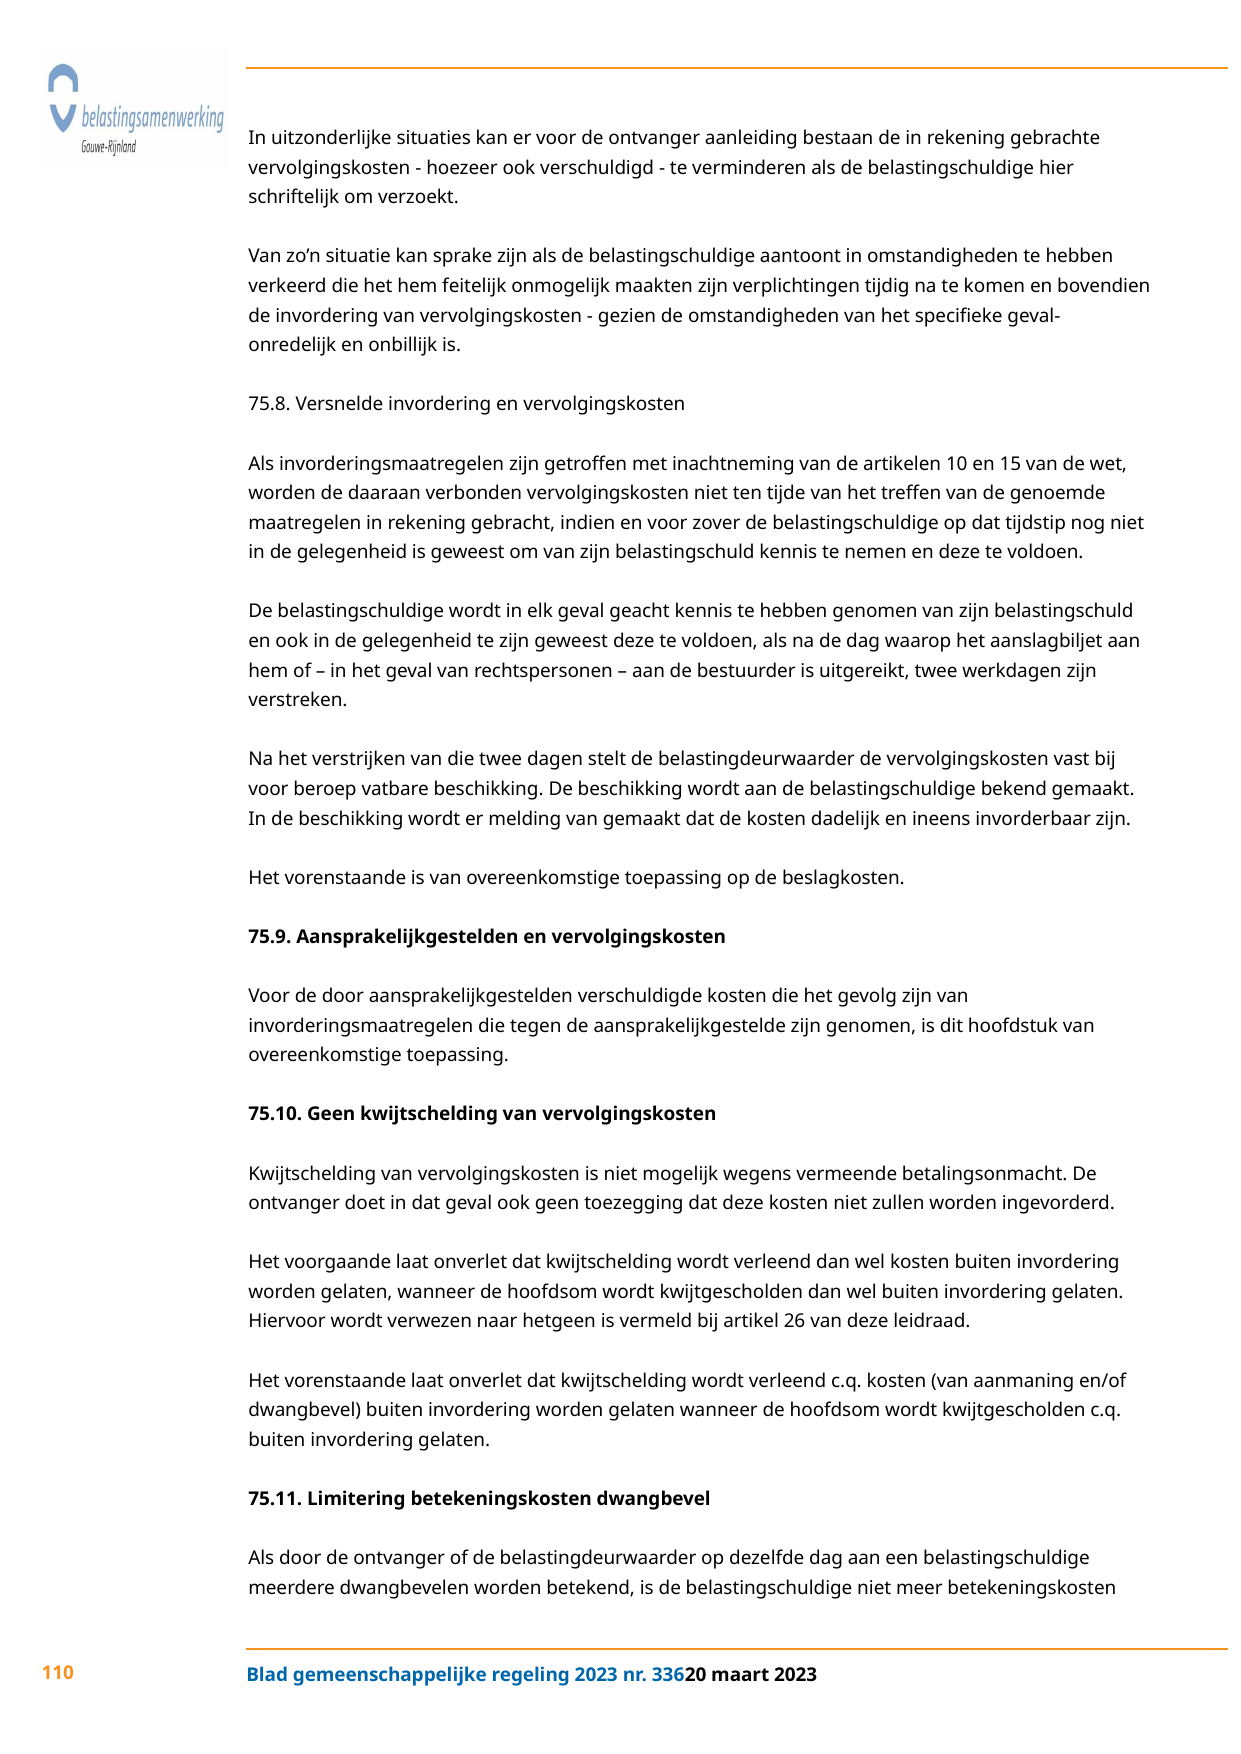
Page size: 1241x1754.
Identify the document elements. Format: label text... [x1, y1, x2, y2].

text 75.8. Versnelde invordering en vervolgingskosten [248, 391, 1152, 416]
text De belastingschuldige wordt in elk geval geacht kennis te hebben genomen van zijn belastingschuld en ook in de gelegenheid te zijn geweest deze te voldoen, als na de dag waarop het aanslagbiljet aan hem of – in het geval van rechtspersonen – aan de bestuurder is uitgereikt, twee werkdagen zijn verstreken. [248, 598, 1152, 712]
text 75.11. Limitering betekeningskosten dwangbevel [248, 1485, 1152, 1511]
picture [41, 47, 231, 172]
text 75.9. Aansprakelijkgestelden en vervolgingskosten [248, 923, 1152, 949]
text Kwijtschelding van vervolgingskosten is niet mogelijk wegens vermeende betalingsonmacht. De ontvanger doet in dat geval ook geen toezegging dat deze kosten niet zullen worden ingevorderd. [248, 1160, 1152, 1215]
text In uitzonderlijke situaties kan er voor de ontvanger aanleiding bestaan de in rekening gebrachte vervolgingskosten - hoezeer ook verschuldigd - te verminderen als de belastingschuldige hier schriftelijk om verzoekt. [248, 124, 1152, 209]
text Van zo’n situatie kan sprake zijn als de belastingschuldige aantoont in omstandigheden te hebben verkeerd die het hem feitelijk onmogelijk maakten zijn verplichtingen tijdig na te komen en bovendien de invordering van vervolgingskosten - gezien de omstandigheden van het specifieke geval- onredelijk en onbillijk is. [248, 243, 1152, 357]
text Het vorenstaande is van overeenkomstige toepassing op de beslagkosten. [248, 864, 1152, 890]
text Als door de ontvanger of de belastingdeurwaarder op dezelfde dag aan een belastingschuldige meerdere dwangbevelen worden betekend, is de belastingschuldige niet meer betekeningskosten [248, 1544, 1152, 1600]
text Als invorderingsmaatregelen zijn getroffen met inachtneming van de artikelen 10 en 15 van de wet, worden de daaraan verbonden vervolgingskosten niet ten tijde van het treffen van de genoemde maatregelen in rekening gebracht, indien en voor zover de belastingschuldige op dat tijdstip nog niet in de gelegenheid is geweest om van zijn belastingschuld kennis te nemen en deze te voldoen. [248, 450, 1152, 564]
text Het vorenstaande laat onverlet dat kwijtschelding wordt verleend c.q. kosten (van aanmaning en/of dwangbevel) buiten invordering worden gelaten wanneer de hoofdsom wordt kwijtgescholden c.q. buiten invordering gelaten. [248, 1367, 1152, 1452]
text Het voorgaande laat onverlet dat kwijtschelding wordt verleend dan wel kosten buiten invordering worden gelaten, wanneer de hoofdsom wordt kwijtgescholden dan wel buiten invordering gelaten. Hiervoor wordt verwezen naar hetgeen is vermeld bij artikel 26 van deze leidraad. [248, 1248, 1152, 1333]
text 75.10. Geen kwijtschelding van vervolgingskosten [248, 1101, 1152, 1126]
text Voor de door aansprakelijkgestelden verschuldigde kosten die het gevolg zijn van invorderingsmaatregelen die tegen de aansprakelijkgestelde zijn genomen, is dit hoofdstuk van overeenkomstige toepassing. [248, 982, 1152, 1067]
text Na het verstrijken van die twee dagen stelt de belastingdeurwaarder de vervolgingskosten vast bij voor beroep vatbare beschikking. De beschikking wordt aan de belastingschuldige bekend gemaakt. In de beschikking wordt er melding van gemaakt dat de kosten dadelijk en ineens invorderbaar zijn. [248, 746, 1152, 831]
